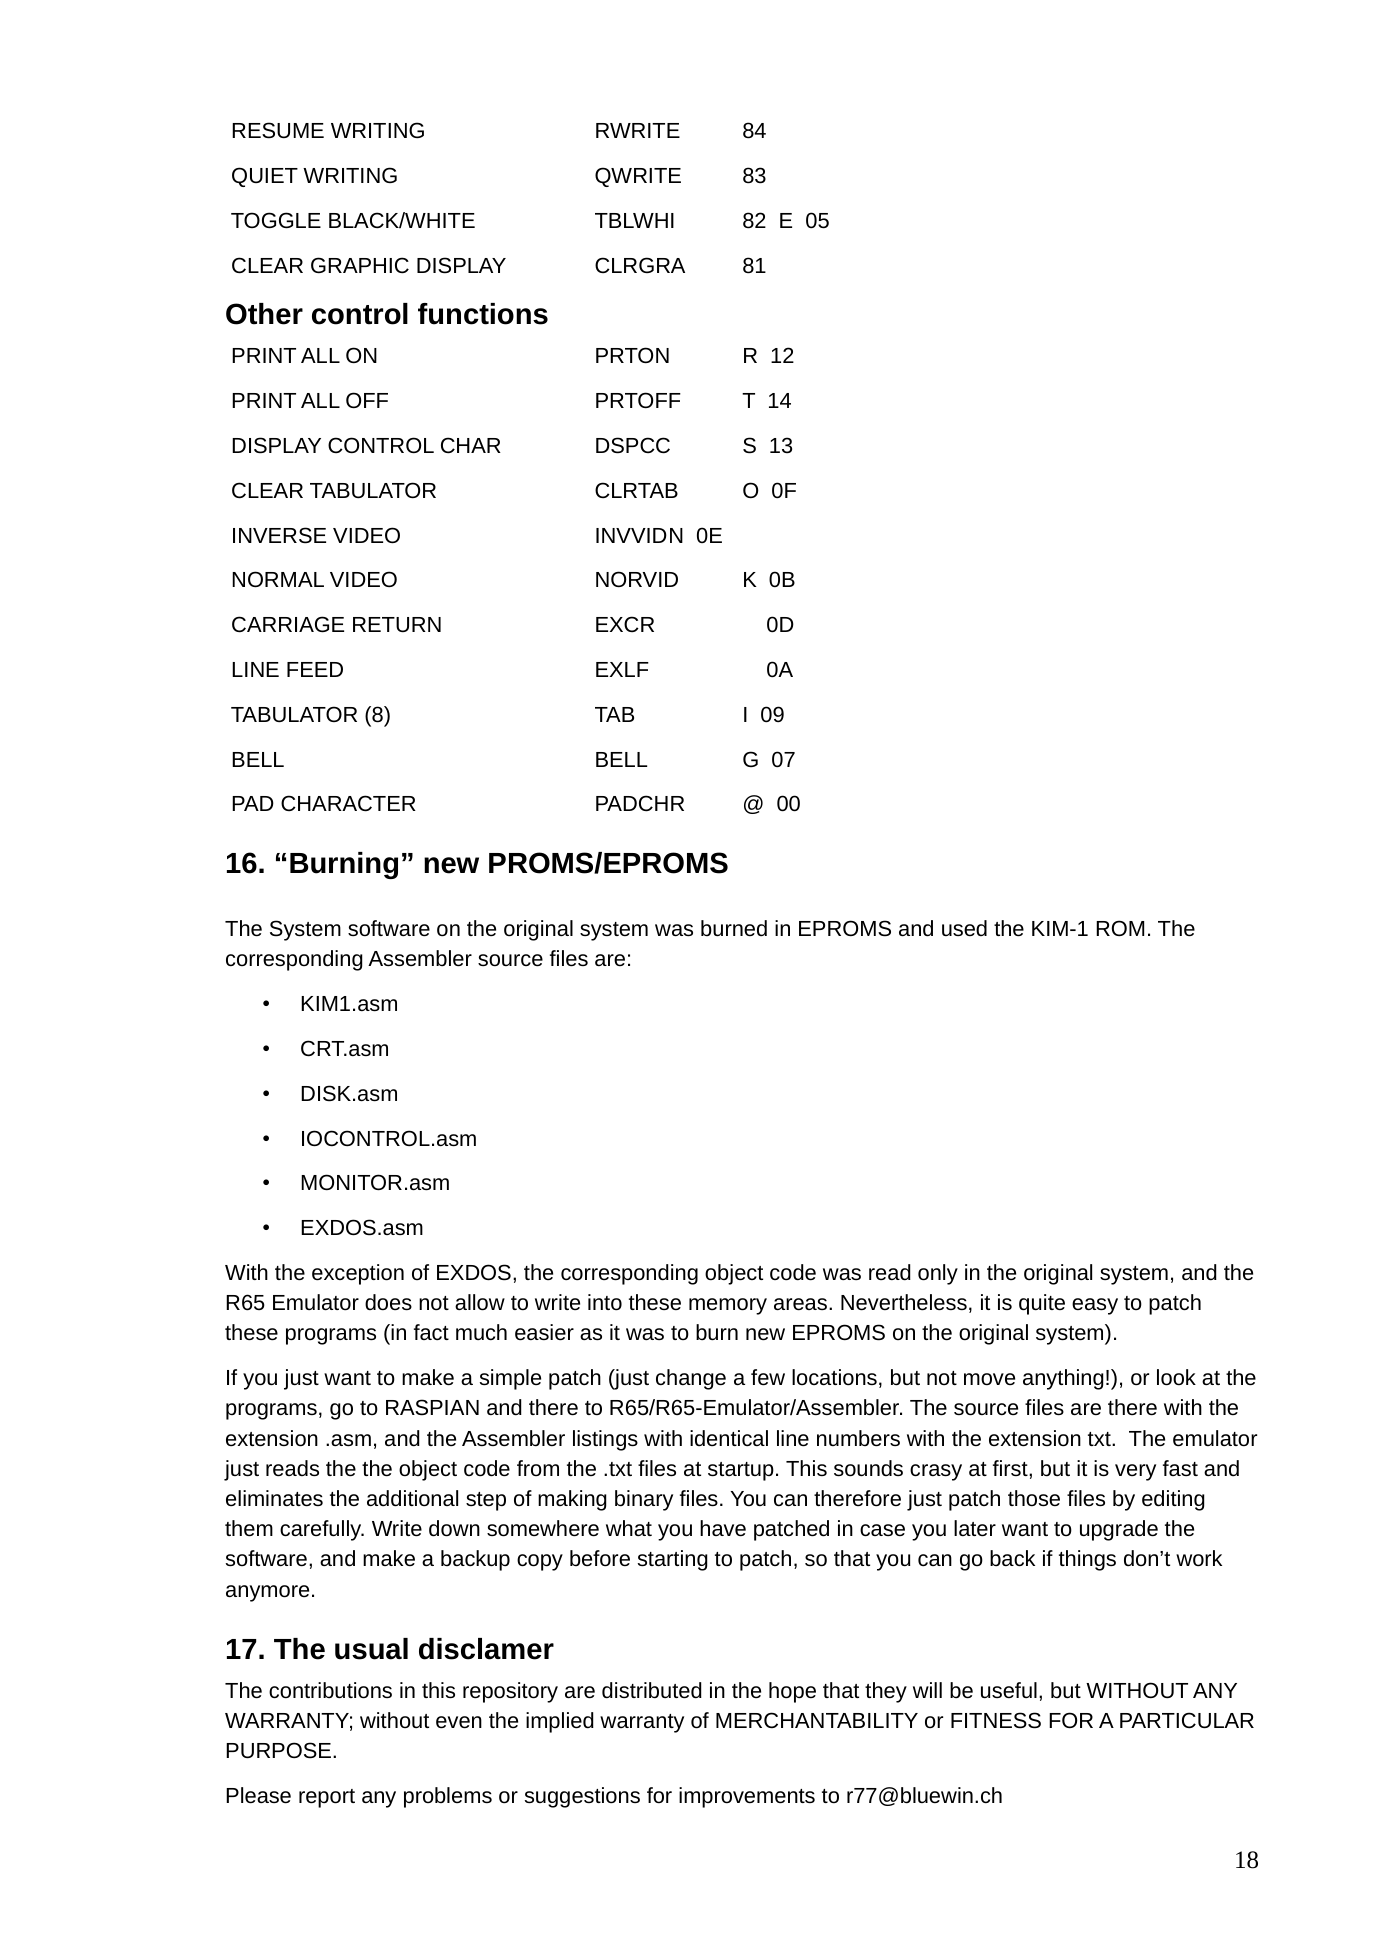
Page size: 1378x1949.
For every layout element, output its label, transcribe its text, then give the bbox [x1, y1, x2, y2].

list IOCONTROL.asm [262, 1126, 1259, 1151]
text Please report any problems or suggestions for improvements to r77@bluewin.ch [225, 1783, 1259, 1808]
subtitle 16. “Burning” new PROMS/EPROMS [225, 846, 1259, 880]
list CRT.asm [262, 1036, 1259, 1061]
list KIM1.asm [262, 991, 1259, 1016]
text PRINT ALL OFF PRTOFF T 14 [225, 388, 1259, 413]
list MONITOR.asm [262, 1170, 1259, 1196]
text The contributions in this repository are distributed in the hope that they will be useful, but WITHOUT ANY WARRANTY; without even the implied warranty of MERCHANTABILITY or FITNESS FOR A PARTICULAR PURPOSE. [225, 1678, 1259, 1763]
text PAD CHARACTER PADCHR @ 00 [225, 791, 1259, 816]
text CARRIAGE RETURN EXCR 0D [225, 612, 1259, 637]
text CLEAR TABULATOR CLRTAB O 0F [225, 478, 1259, 503]
text DISPLAY CONTROL CHAR DSPCC S 13 [225, 433, 1259, 458]
list DISK.asm [262, 1081, 1259, 1106]
subtitle 17. The usual disclamer [225, 1632, 1259, 1665]
text CLEAR GRAPHIC DISPLAY CLRGRA 81 [225, 252, 1259, 278]
text RESUME WRITING RWRITE 84 [225, 118, 1259, 143]
text NORMAL VIDEO NORVID K 0B [225, 567, 1259, 592]
text TOGGLE BLACK/WHITE TBLWHI 82 E 05 [225, 208, 1259, 233]
text LINE FEED EXLF 0A [225, 657, 1259, 682]
text TABULATOR (8) TAB I 09 [225, 702, 1259, 727]
text BELL BELL G 07 [225, 746, 1259, 772]
list EXDOS.asm [262, 1215, 1259, 1240]
text The System software on the original system was burned in EPROMS and used the KIM-1 ROM. The corresponding Assembler source files are: [225, 916, 1259, 972]
text INVERSE VIDEO INVVID N 0E [225, 522, 1259, 548]
text If you just want to make a simple patch (just change a few locations, but not move anything!), or look at the programs, go to RASPIAN and there to R65/R65-Emulator/Assembler. The source files are there with the extension .asm, and the Assembler listings with identical line numbers with the extension txt. The emulator just reads the the object code from the .txt files at startup. This sounds crasy at first, but it is very fast and eliminates the additional step of making binary files. You can therefore just patch those files by editing them carefully. Write down somewhere what you have patched in case you later want to upgrade the software, and make a backup copy before starting to patch, so that you can go back if things don’t work anymore. [225, 1365, 1259, 1602]
text PRINT ALL ON PRTON R 12 [225, 343, 1259, 368]
text QUIET WRITING QWRITE 83 [225, 163, 1259, 188]
subtitle Other control functions [225, 297, 1259, 331]
text With the exception of EXDOS, the corresponding object code was read only in the original system, and the R65 Emulator does not allow to write into these memory areas. Nevertheless, it is quite easy to patch these programs (in fact much easier as it was to burn new EPROMS on the original system). [225, 1260, 1259, 1346]
